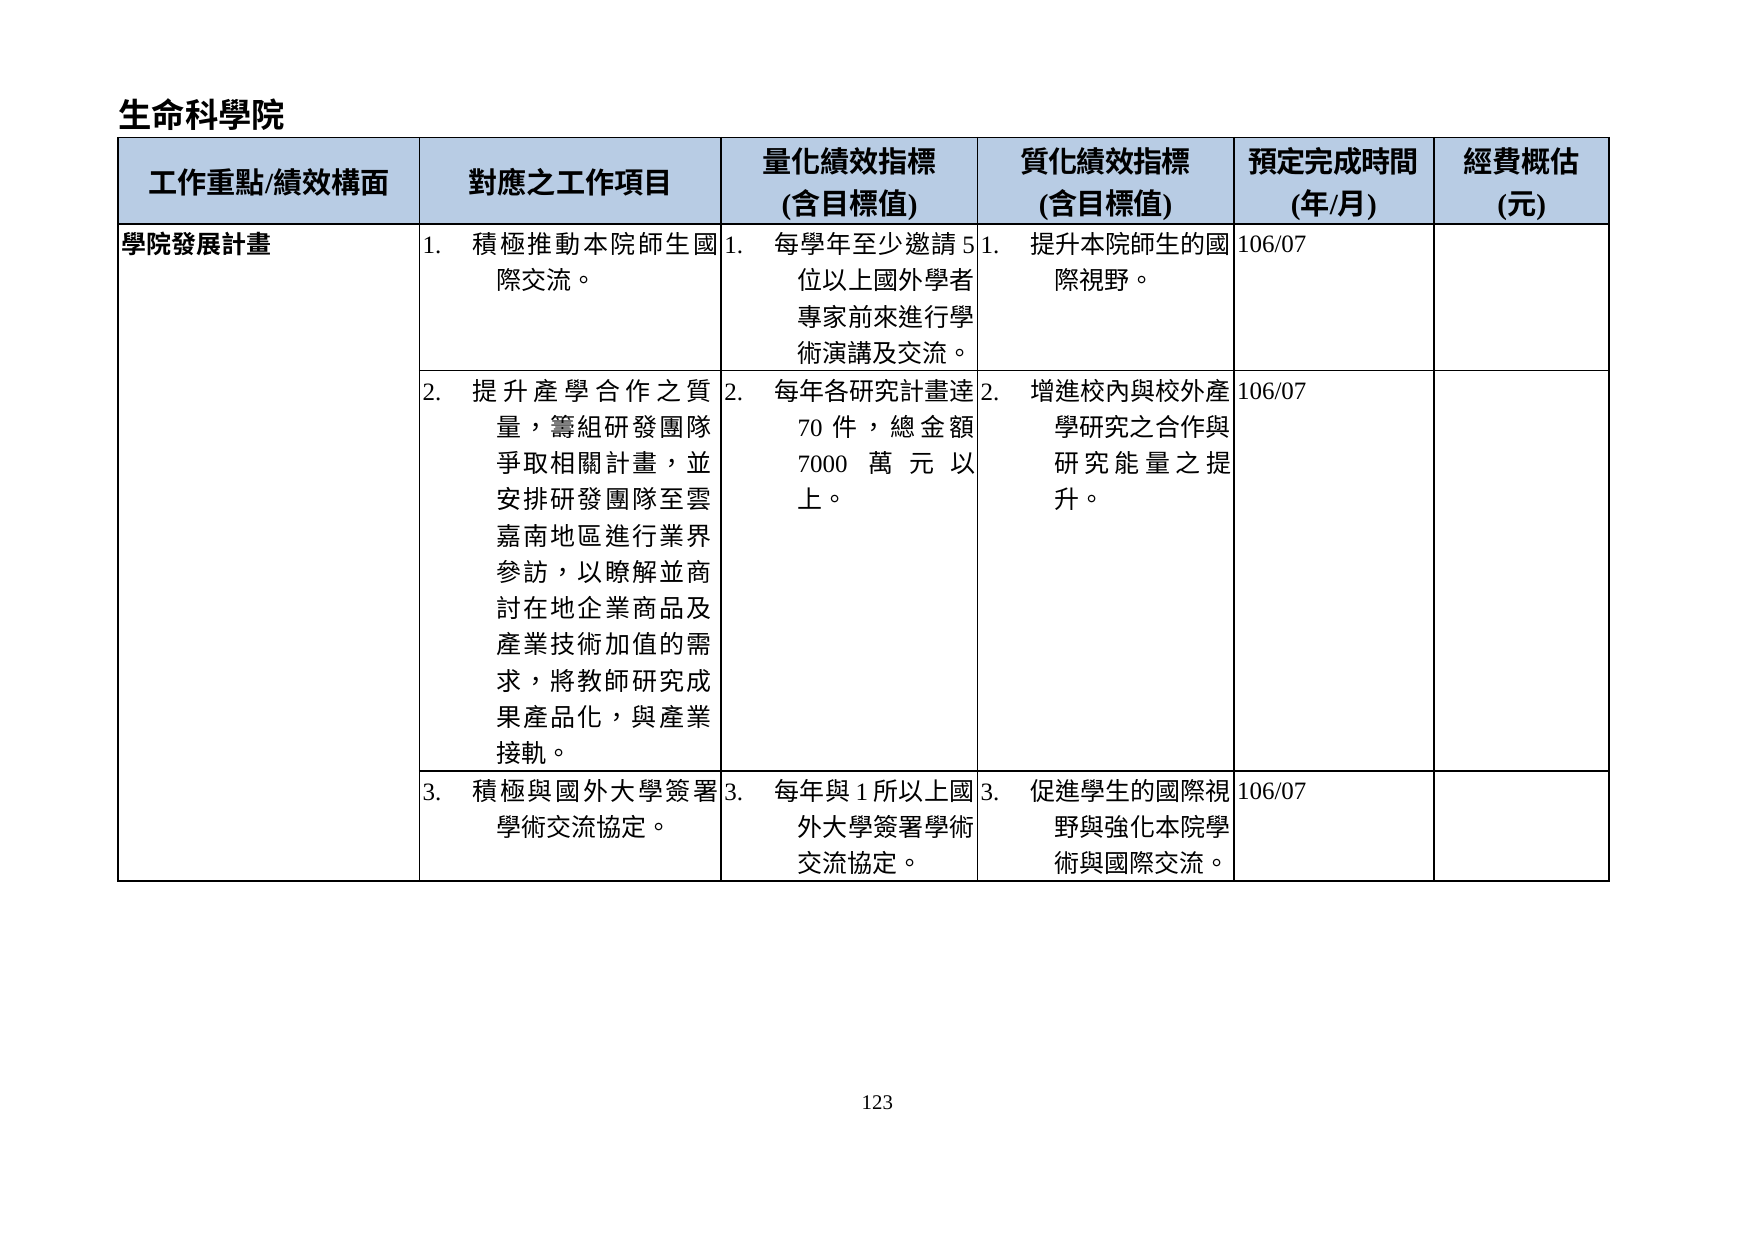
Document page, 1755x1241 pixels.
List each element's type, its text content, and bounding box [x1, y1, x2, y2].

table_cell 積極與國外大學簽署學術交流協定。 [420, 772, 720, 880]
table_cell 增進校內與校外產學研究之合作與研究能量之提升。 [978, 371, 1233, 770]
table_cell 每年與1所以上國 外大學簽署學術交流協定。 [722, 772, 977, 880]
table_cell 促進學生的國際視野與強化本院學術與國際交流。 [978, 772, 1233, 880]
table_cell 每學年至少邀請5位以上國外學者專家前來進行學術演講及交流。 [722, 225, 977, 369]
table_cell 每年各研究計畫逹70件，總金額7000萬元以上。 [722, 371, 977, 770]
table_header 質化績效指標 (含目標值) [978, 138, 1233, 223]
table_header 工作重點/績效構面 [119, 138, 419, 223]
table_cell 提升本院師生的國際視野。 [978, 225, 1233, 369]
table_header 對應之工作項目 [420, 138, 720, 223]
text 生命科學院 [118, 89, 1636, 137]
table_cell 106/07 [1235, 225, 1433, 369]
table_cell [1435, 371, 1608, 770]
table_cell [1435, 225, 1608, 369]
table_cell 提升產學合作之質量，籌組研發團隊爭取相關計畫，並安排研發團隊至雲嘉南地區進行業界參訪，以瞭解並商討在地企業商品及產業技術加值的需求，將教師研究成果產品化，與產業接軌。 [420, 371, 720, 770]
table_cell 106/07 [1235, 371, 1433, 770]
table_cell [1435, 772, 1608, 880]
table_header 量化績效指標 (含目標值) [722, 138, 977, 223]
table_cell 106/07 [1235, 772, 1433, 880]
table_cell 學院發展計畫 [119, 225, 419, 880]
table_header 預定完成時間 (年/月) [1235, 138, 1433, 223]
table_cell 積極推動本院師生國際交流。 [420, 225, 720, 369]
table_header 經費概估 (元) [1435, 138, 1608, 223]
